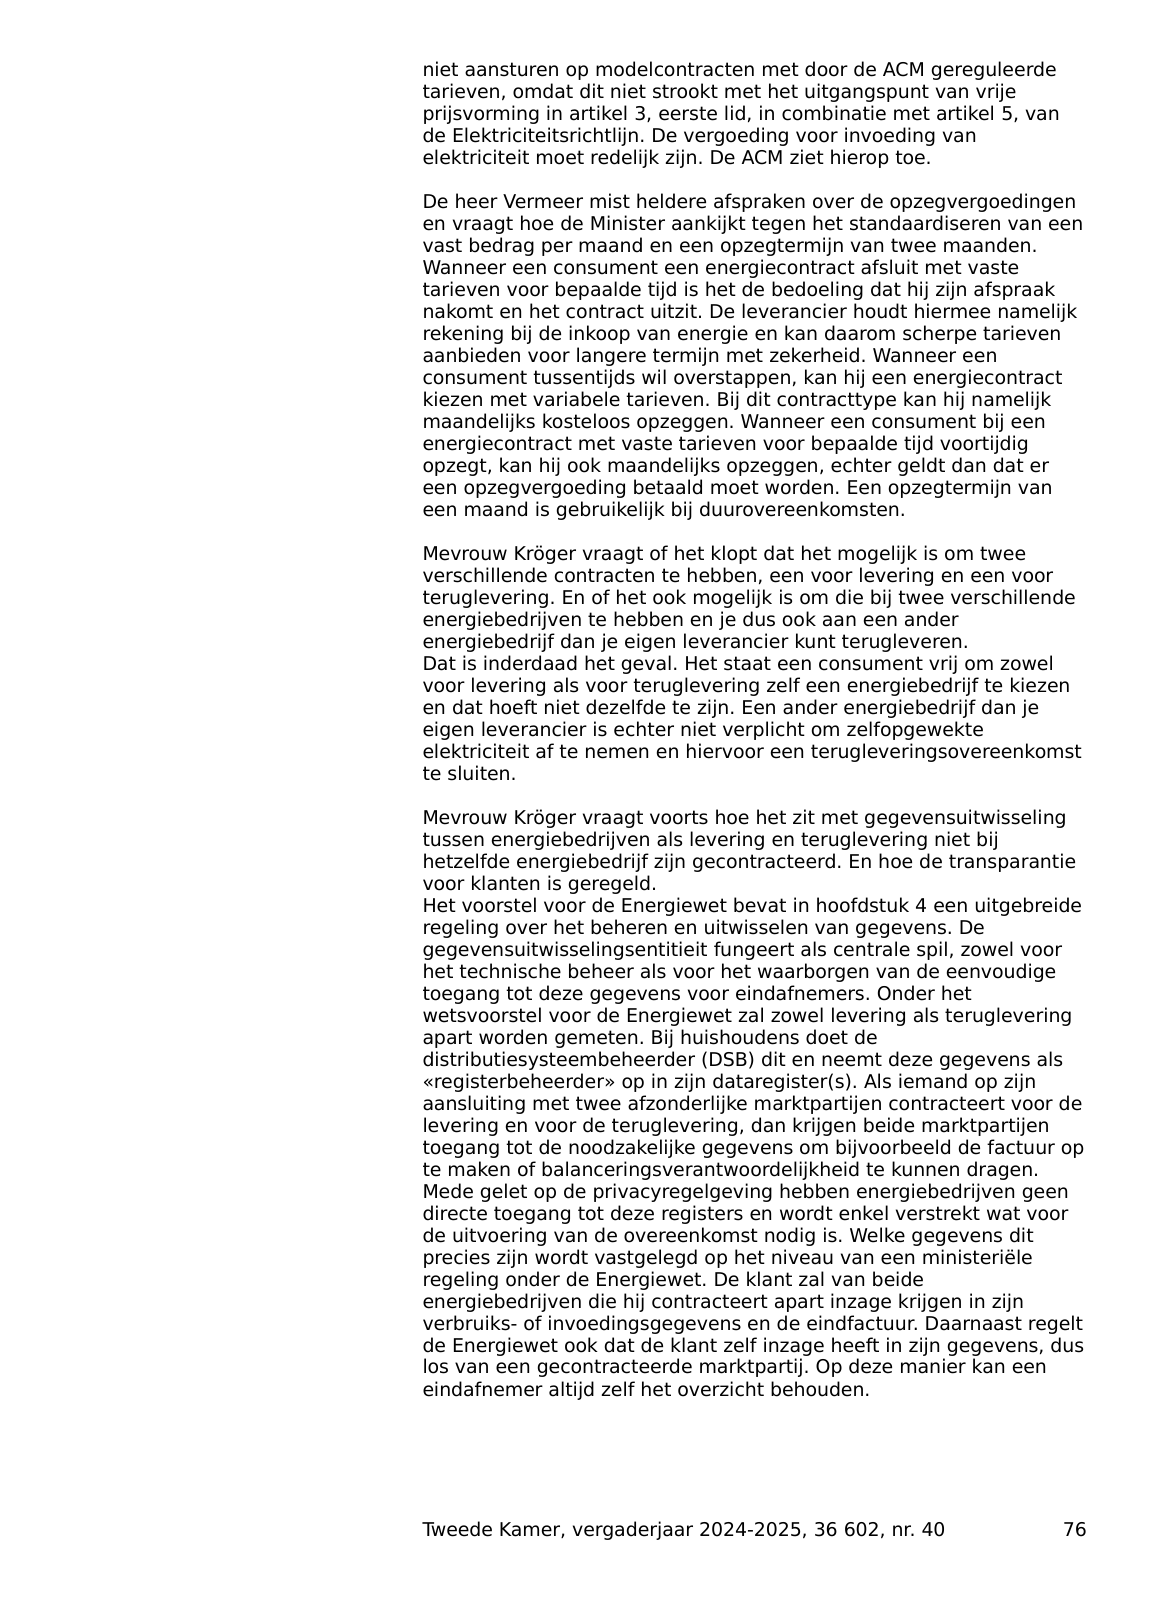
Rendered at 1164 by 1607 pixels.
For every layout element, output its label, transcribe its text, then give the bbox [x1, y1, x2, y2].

text Dat is inderdaad het geval. Het staat een consument vrij om zowel voor levering als voor teruglevering zelf een energiebedrijf te kiezen en dat hoeft niet dezelfde te zijn. Een ander energiebedrijf dan je eigen leverancier is echter niet verplicht om zelfopgewekte elektriciteit af te nemen en hiervoor een terugleveringsovereenkomst te sluiten. [422, 653, 1087, 785]
text Het voorstel voor de Energiewet bevat in hoofdstuk 4 een uitgebreide regeling over het beheren en uitwisselen van gegevens. De gegevensuitwisselingsentitieit fungeert als centrale spil, zowel voor het technische beheer als voor het waarborgen van de eenvoudige toegang tot deze gegevens voor eindafnemers. Onder het wetsvoorstel voor de Energiewet zal zowel levering als teruglevering apart worden gemeten. Bij huishoudens doet de distributiesysteembeheerder (DSB) dit en neemt deze gegevens als «registerbeheerder» op in zijn dataregister(s). Als iemand op zijn aansluiting met twee afzonderlijke marktpartijen contracteert voor de levering en voor de teruglevering, dan krijgen beide marktpartijen toegang tot de noodzakelijke gegevens om bijvoorbeeld de factuur op te maken of balanceringsverantwoordelijkheid te kunnen dragen. Mede gelet op de privacyregelgeving hebben energiebedrijven geen directe toegang tot deze registers en wordt enkel verstrekt wat voor de uitvoering van de overeenkomst nodig is. Welke gegevens dit precies zijn wordt vastgelegd op het niveau van een ministeriële regeling onder de Energiewet. De klant zal van beide energiebedrijven die hij contracteert apart inzage krijgen in zijn verbruiks- of invoedingsgegevens en de eindfactuur. Daarnaast regelt de Energiewet ook dat de klant zelf inzage heeft in zijn gegevens, dus los van een gecontracteerde marktpartij. Op deze manier kan een eindafnemer altijd zelf het overzicht behouden. [422, 895, 1087, 1400]
text niet aansturen op modelcontracten met door de ACM gereguleerde tarieven, omdat dit niet strookt met het uitgangspunt van vrije prijsvorming in artikel 3, eerste lid, in combinatie met artikel 5, van de Elektriciteitsrichtlijn. De vergoeding voor invoeding van elektriciteit moet redelijk zijn. De ACM ziet hierop toe. [422, 59, 1087, 169]
text Mevrouw Kröger vraagt voorts hoe het zit met gegevensuitwisseling tussen energiebedrijven als levering en teruglevering niet bij hetzelfde energiebedrijf zijn gecontracteerd. En hoe de transparantie voor klanten is geregeld. [422, 807, 1087, 895]
text De heer Vermeer mist heldere afspraken over de opzegvergoedingen en vraagt hoe de Minister aankijkt tegen het standaardiseren van een vast bedrag per maand en een opzegtermijn van twee maanden. [422, 191, 1087, 257]
text Mevrouw Kröger vraagt of het klopt dat het mogelijk is om twee verschillende contracten te hebben, een voor levering en een voor teruglevering. En of het ook mogelijk is om die bij twee verschillende energiebedrijven te hebben en je dus ook aan een ander energiebedrijf dan je eigen leverancier kunt terugleveren. [422, 543, 1087, 653]
text Wanneer een consument een energiecontract afsluit met vaste tarieven voor bepaalde tijd is het de bedoeling dat hij zijn afspraak nakomt en het contract uitzit. De leverancier houdt hiermee namelijk rekening bij de inkoop van energie en kan daarom scherpe tarieven aanbieden voor langere termijn met zekerheid. Wanneer een consument tussentijds wil overstappen, kan hij een energiecontract kiezen met variabele tarieven. Bij dit contracttype kan hij namelijk maandelijks kosteloos opzeggen. Wanneer een consument bij een energiecontract met vaste tarieven voor bepaalde tijd voortijdig opzegt, kan hij ook maandelijks opzeggen, echter geldt dan dat er een opzegvergoeding betaald moet worden. Een opzegtermijn van een maand is gebruikelijk bij duurovereenkomsten. [422, 257, 1087, 521]
